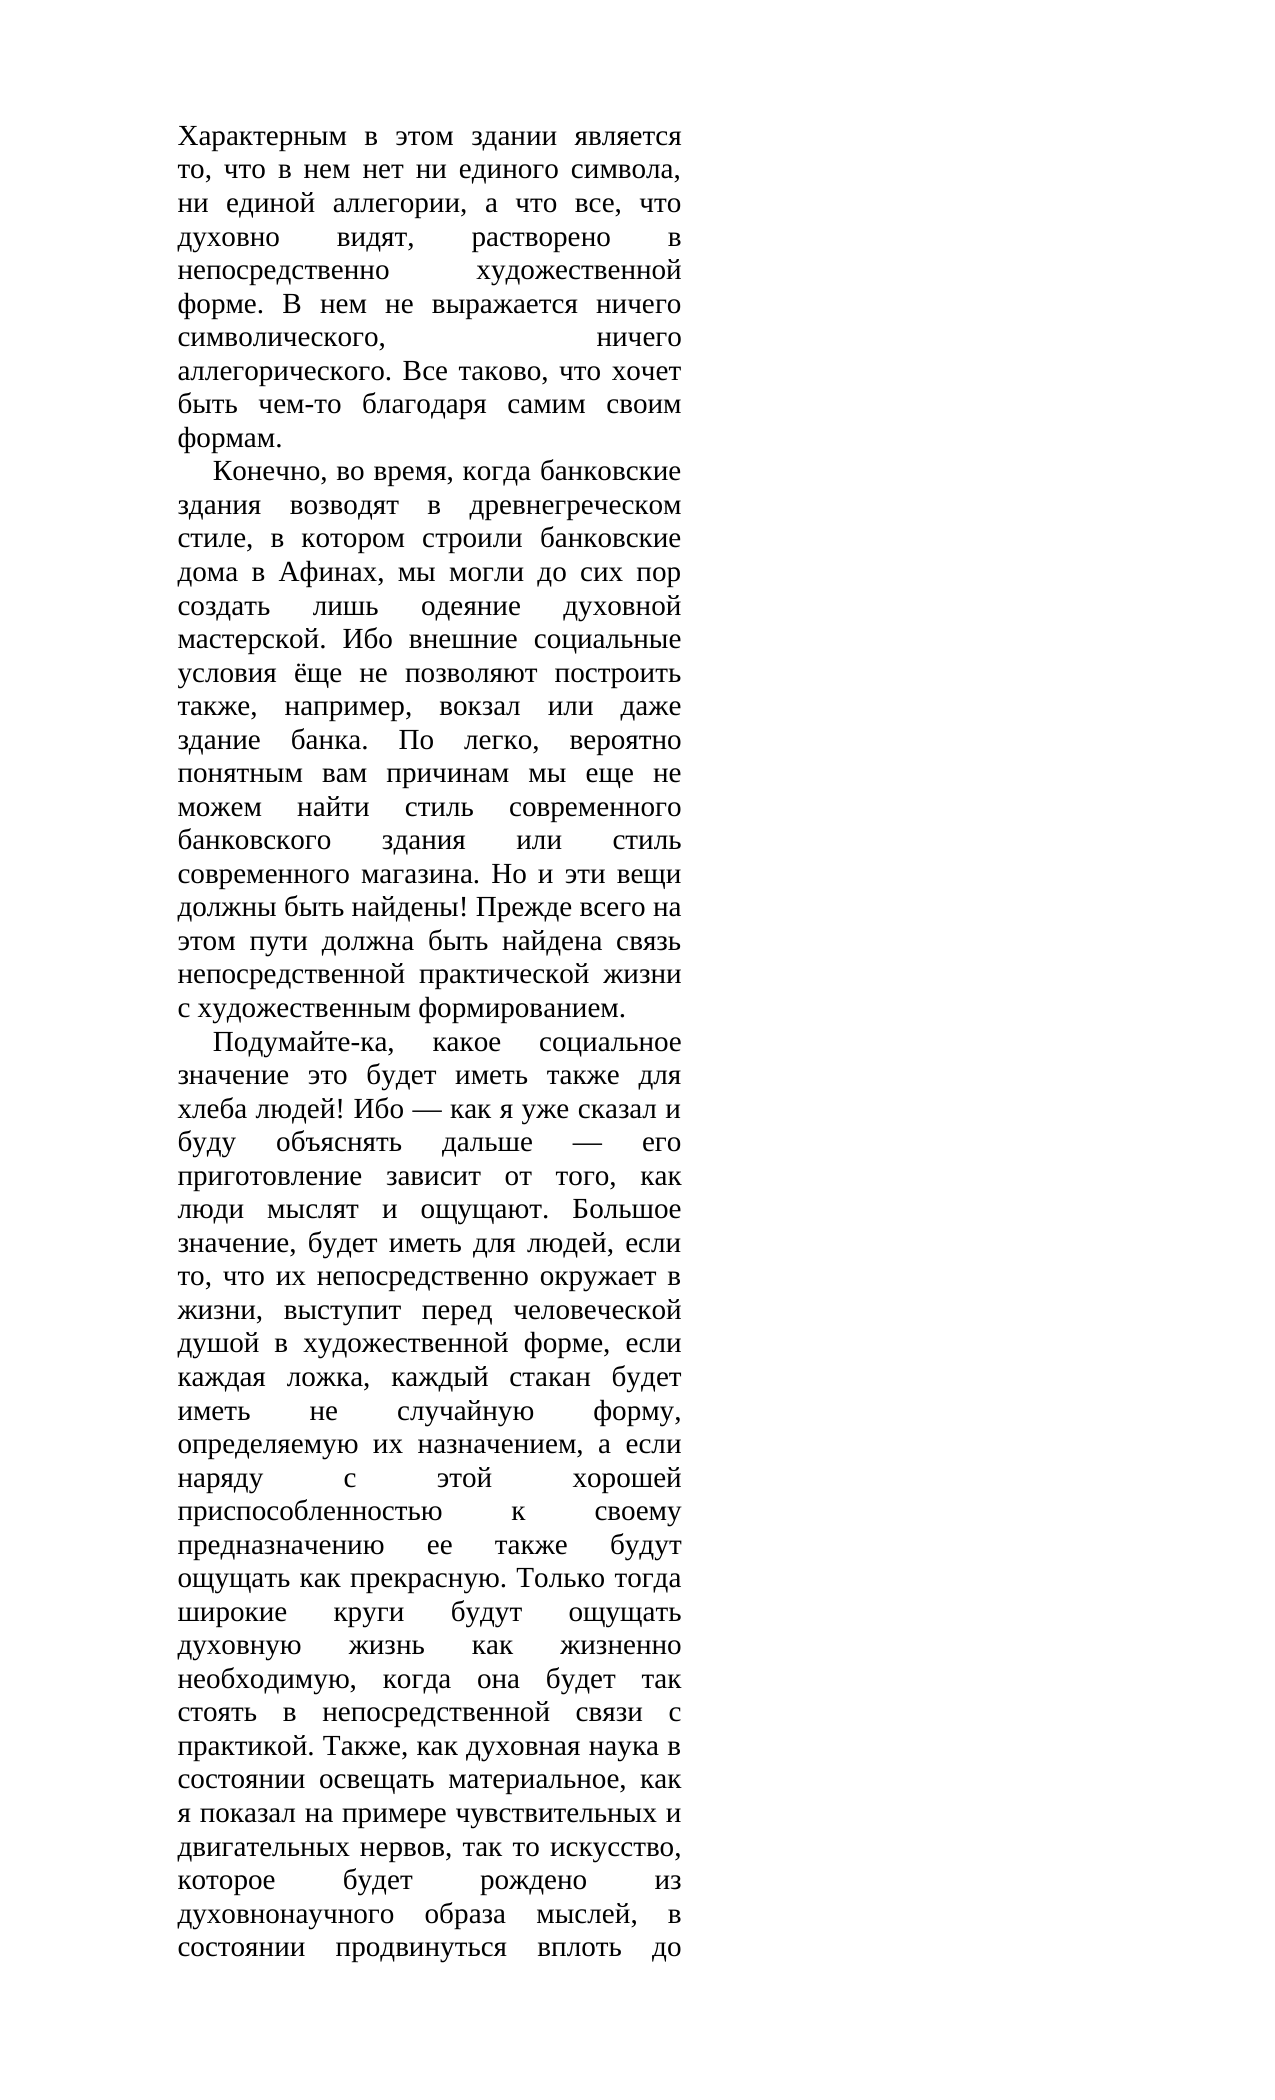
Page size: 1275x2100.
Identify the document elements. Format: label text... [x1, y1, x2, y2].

table_header [682, 118, 1186, 1963]
table_header Характерным в этом здании является то, что в нем нет ни единого символа, ни единой аллегории, а что все, что духовно видят, растворено в непосредственно художественной форме. В нем не выражается ничего символического, ничего аллегорического. Все таково, что хочет быть чем-то благодаря самим своим формам. Конечно, во время, когда банковские здания возводят в древнегреческом стиле, в котором строили банковские дома в Афинах, мы могли до сих пор создать лишь одеяние духовной мастерской. Ибо внешние социальные условия ёще не позволяют построить также, например, вокзал или даже здание банка. По легко, вероятно понятным вам причинам мы еще не можем найти стиль современного банковского здания или стиль современного магазина. Но и эти вещи должны быть найдены! Прежде всего на этом пути должна быть найдена связь непосредственной практической жизни с художественным формированием. Подумайте-ка, какое социальное значение это будет иметь также для хлеба людей! Ибо — как я уже сказал и буду объяснять дальше — его приготовление зависит от того, как люди мыслят и ощущают. Большое значение, будет иметь для людей, если то, что их непосредственно окружает в жизни, выступит перед человеческой душой в художественной форме, если каждая ложка, каждый стакан будет иметь не случайную форму, определяемую их назначением, а если наряду с этой хорошей приспособленностью к своему предназначению ее также будут ощущать как прекрасную. Только тогда широкие круги будут ощущать духовную жизнь как жизненно необходимую, когда она будет так стоять в непосредственной связи с практикой. Также, как духовная наука в состоянии освещать материальное, как я показал на примере чувствительных и двигательных нервов, так то искусство, которое будет рождено из духовнонаучного образа мыслей, в состоянии продвинуться вплоть до [177, 118, 682, 1963]
